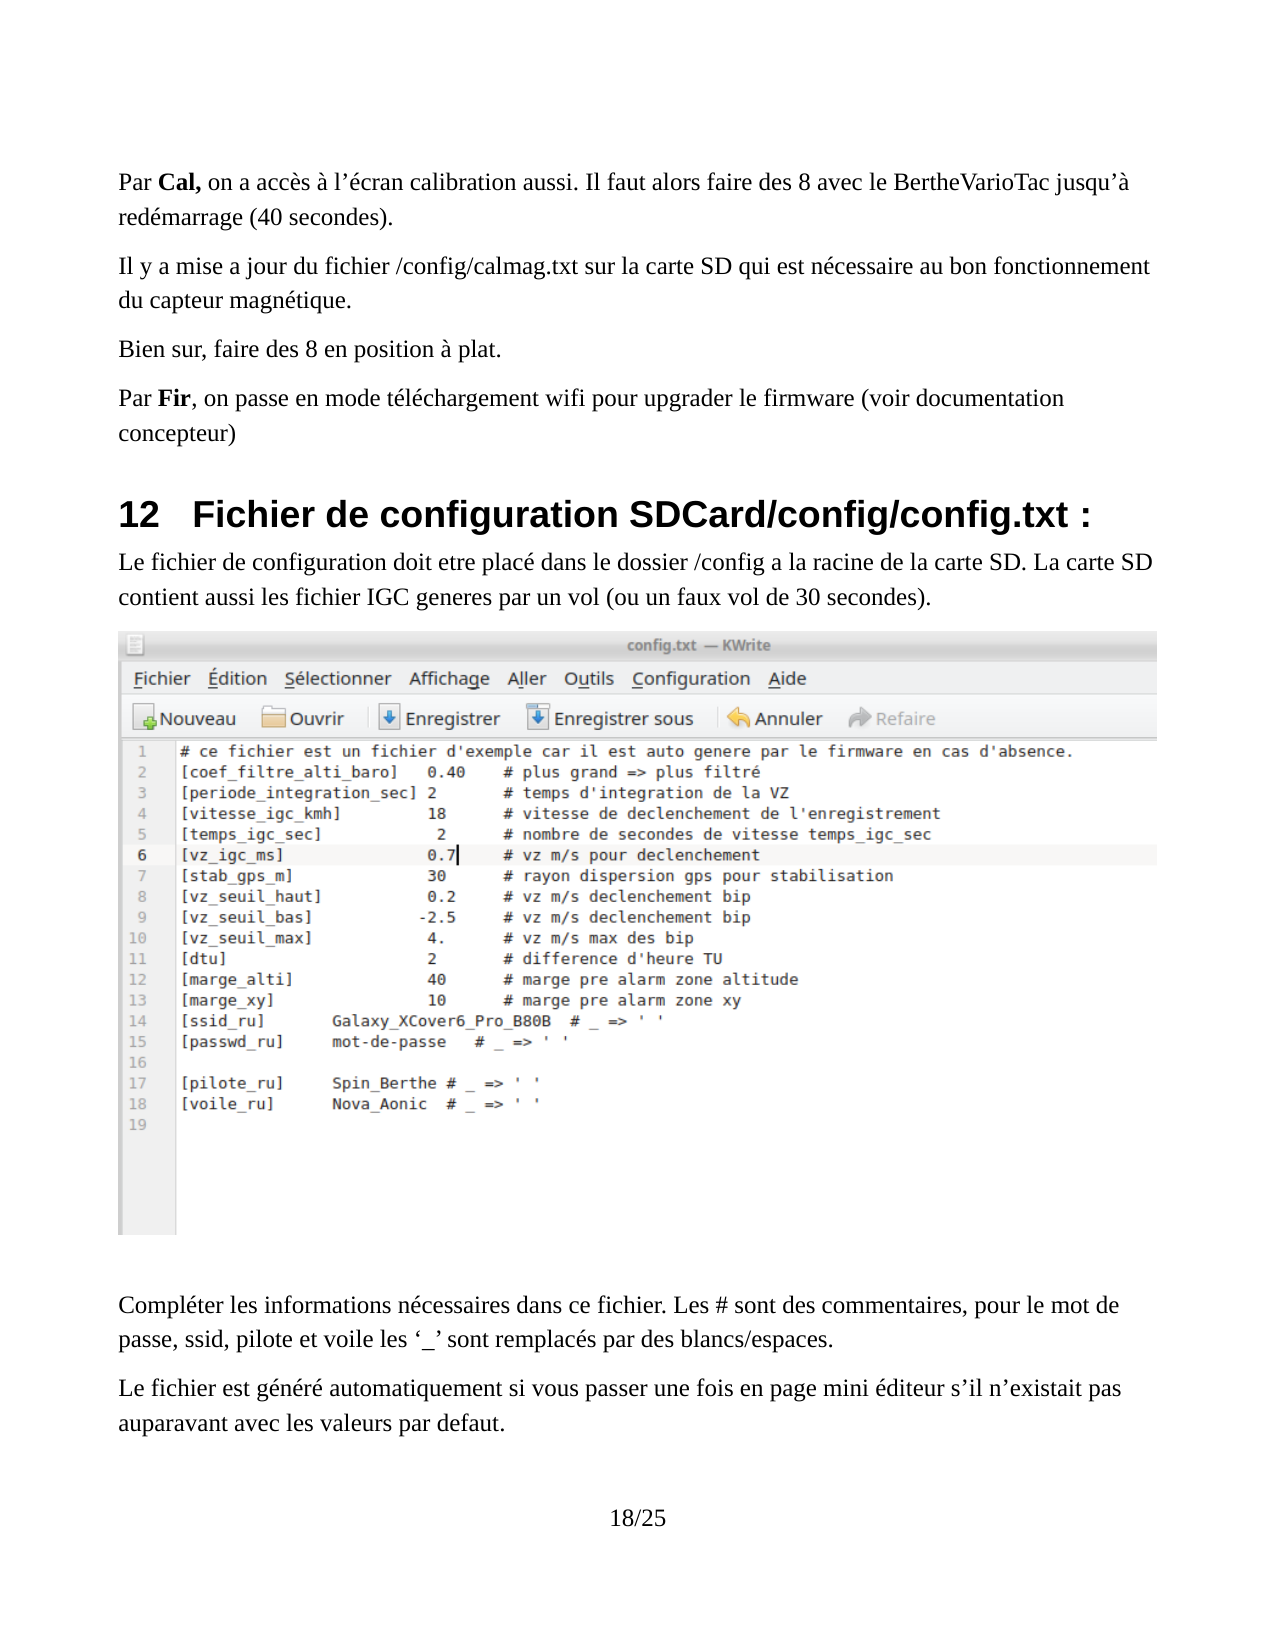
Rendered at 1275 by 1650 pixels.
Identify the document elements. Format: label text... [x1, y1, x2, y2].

text Il y a mise a jour du fichier /config/calmag.txt sur la carte SD qui est nécessaire au bon fonctionnement du capteur magnétique. [118, 251, 1157, 314]
text Le fichier de configuration doit etre placé dans le dossier /config a la racine de la carte SD. La carte SD contient aussi les fichier IGC generes par un vol (ou un faux vol de 30 secondes). [118, 547, 1157, 611]
text Par Cal, on a accès à l’écran calibration aussi. Il faut alors faire des 8 avec le BertheVarioTac jusqu’à redémarrage (40 secondes). [118, 167, 1157, 230]
text Compléter les informations nécessaires dans ce fichier. Les # sont des commentaires, pour le mot de passe, ssid, pilote et voile les ‘_’ sont remplacés par des blancs/espaces. [118, 1290, 1157, 1353]
picture [118, 631, 1157, 1235]
subtitle Fichier de configuration SDCard/config/config.txt : [118, 492, 1157, 535]
text Le fichier est généré automatiquement si vous passer une fois en page mini éditeur s’il n’existait pas auparavant avec les valeurs par defaut. [118, 1373, 1157, 1437]
text Bien sur, faire des 8 en position à plat. [118, 334, 1157, 363]
text Par Fir, on passe en mode téléchargement wifi pour upgrader le firmware (voir documentation concepteur) [118, 383, 1157, 447]
